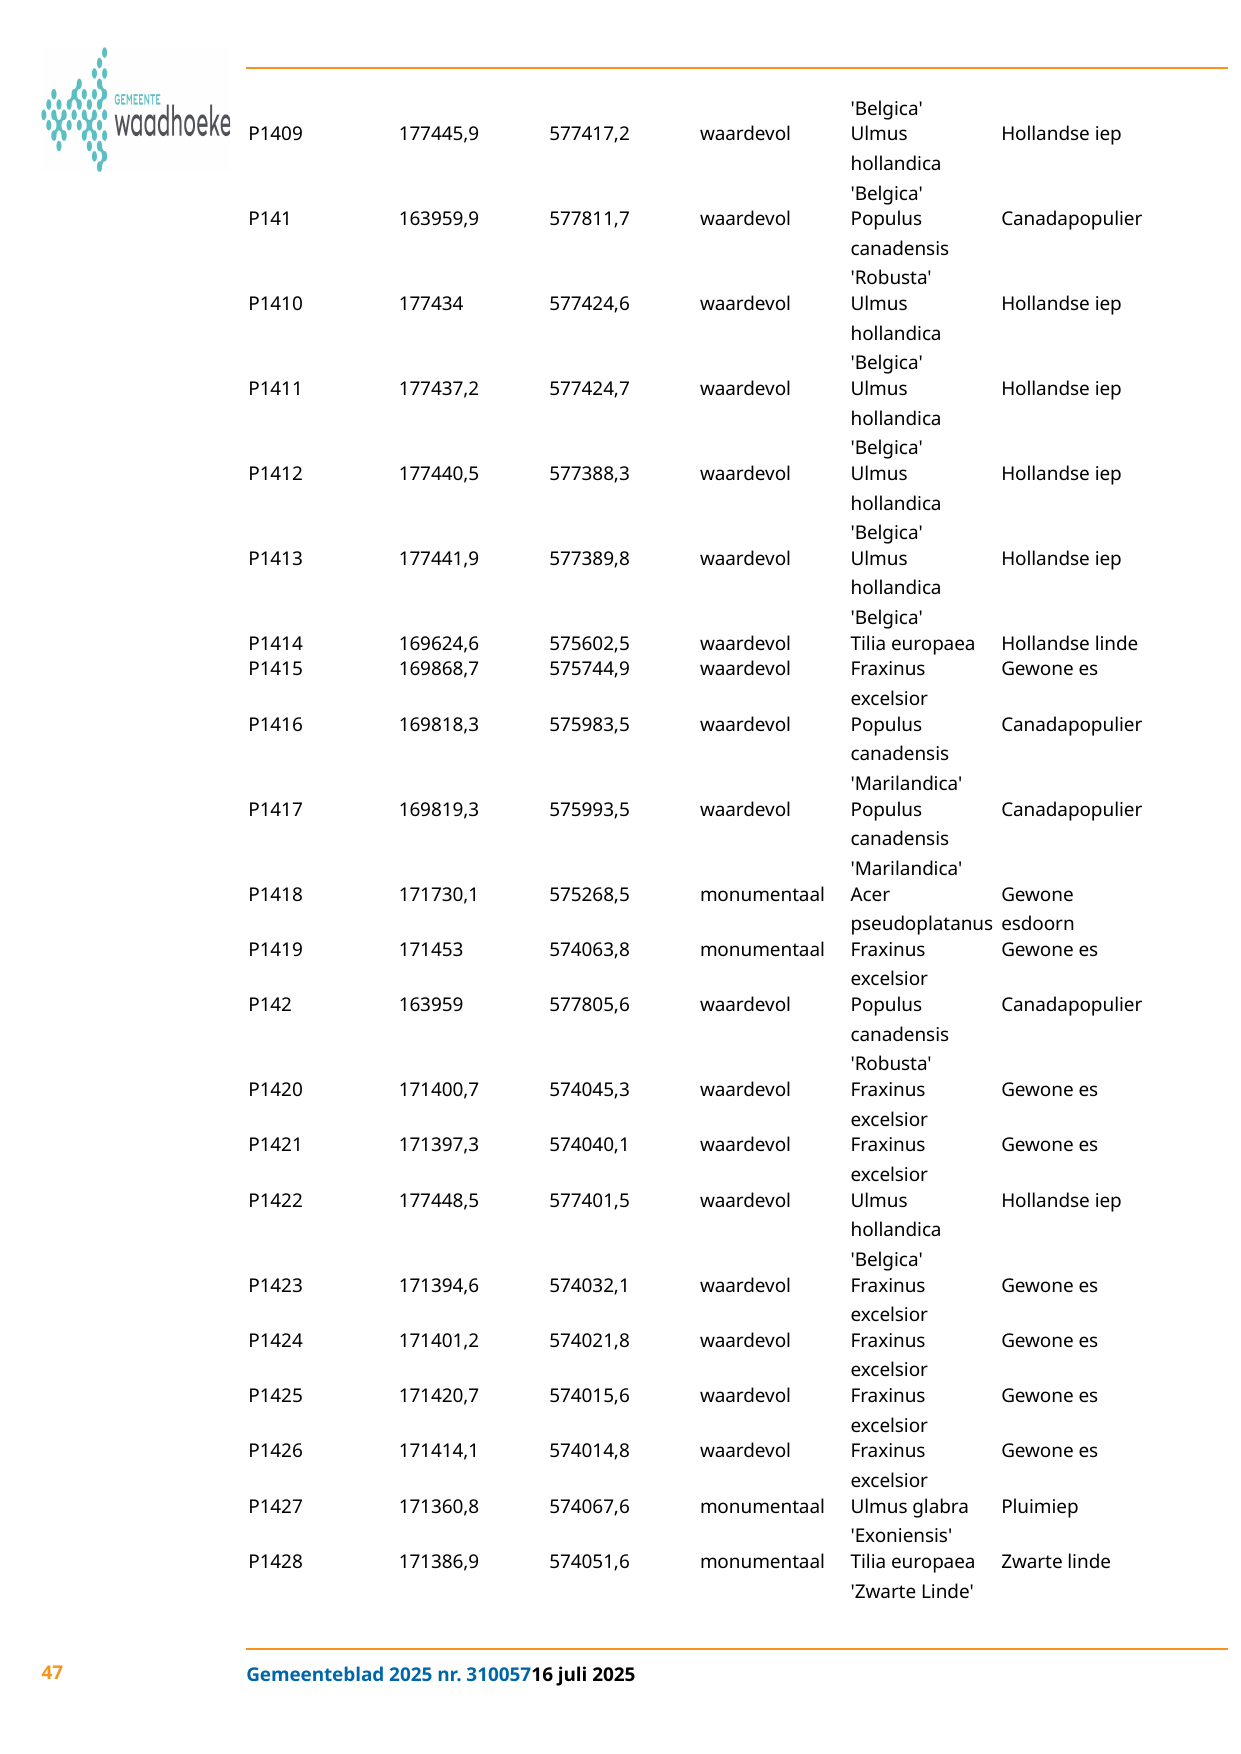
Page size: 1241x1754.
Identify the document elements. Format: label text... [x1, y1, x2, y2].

table_cell P1423 [248, 1272, 398, 1327]
table_cell P1421 [248, 1132, 398, 1187]
table_cell monumentaal [700, 1548, 850, 1604]
table_cell 171360,8 [399, 1493, 549, 1548]
table_cell P1428 [248, 1548, 398, 1604]
table_cell 574067,6 [549, 1493, 700, 1548]
table_cell Ulmus hollandica 'Belgica' [850, 545, 1001, 630]
table_cell 577805,6 [549, 991, 700, 1076]
table_cell waardevol [700, 1383, 850, 1438]
table_cell 171730,1 [399, 881, 549, 936]
table_cell Hollandse iep [1001, 121, 1152, 205]
table_cell Zwarte linde [1001, 1548, 1152, 1604]
table_cell Gewone es [1001, 1076, 1152, 1132]
table_cell 169819,3 [399, 796, 549, 881]
table_cell Fraxinus excelsior [850, 1132, 1001, 1187]
table_cell P1418 [248, 881, 398, 936]
table_cell 574014,8 [549, 1438, 700, 1493]
table_cell 169818,3 [399, 711, 549, 796]
table_cell P1416 [248, 711, 398, 796]
table_cell Ulmus hollandica 'Belgica' [850, 290, 1001, 375]
table_cell P1413 [248, 545, 398, 630]
table_cell 575993,5 [549, 796, 700, 881]
table_cell [248, 95, 398, 121]
table_cell 575744,9 [549, 656, 700, 711]
table_cell 177437,2 [399, 375, 549, 460]
table_cell 177440,5 [399, 460, 549, 545]
table_cell waardevol [700, 1272, 850, 1327]
table_cell waardevol [700, 711, 850, 796]
table_cell P141 [248, 205, 398, 290]
table_cell waardevol [700, 545, 850, 630]
table_cell Canadapopulier [1001, 711, 1152, 796]
table_cell Ulmus glabra 'Exoniensis' [850, 1493, 1001, 1548]
table_cell 177448,5 [399, 1187, 549, 1272]
table_cell P1424 [248, 1327, 398, 1382]
table_cell Gewone es [1001, 1327, 1152, 1382]
table_cell P1409 [248, 121, 398, 205]
table_cell Hollandse iep [1001, 1187, 1152, 1272]
table_cell Gewone es [1001, 936, 1152, 991]
table_cell [549, 95, 700, 121]
table_cell 577424,7 [549, 375, 700, 460]
table_cell Acer pseudoplatanus [850, 881, 1001, 936]
table_cell Gewone es [1001, 1132, 1152, 1187]
table_cell 577811,7 [549, 205, 700, 290]
table_cell Hollandse linde [1001, 630, 1152, 656]
table_cell 577389,8 [549, 545, 700, 630]
table_cell Canadapopulier [1001, 991, 1152, 1076]
table_cell 163959 [399, 991, 549, 1076]
table_cell 171400,7 [399, 1076, 549, 1132]
table_cell Ulmus hollandica 'Belgica' [850, 375, 1001, 460]
picture [41, 47, 231, 172]
table_cell 577388,3 [549, 460, 700, 545]
table_cell 574021,8 [549, 1327, 700, 1382]
table_cell [700, 95, 850, 121]
table_cell Gewone es [1001, 1272, 1152, 1327]
table_cell 574032,1 [549, 1272, 700, 1327]
table_cell Tilia europaea 'Zwarte Linde' [850, 1548, 1001, 1604]
table_cell 574045,3 [549, 1076, 700, 1132]
table_cell Hollandse iep [1001, 460, 1152, 545]
table_cell 575983,5 [549, 711, 700, 796]
table_cell 177441,9 [399, 545, 549, 630]
table_cell Populus canadensis 'Robusta' [850, 205, 1001, 290]
table_cell P1411 [248, 375, 398, 460]
table_cell waardevol [700, 656, 850, 711]
table_cell 169624,6 [399, 630, 549, 656]
table_cell Fraxinus excelsior [850, 1327, 1001, 1382]
table_cell Populus canadensis 'Marilandica' [850, 796, 1001, 881]
table_cell monumentaal [700, 936, 850, 991]
table_cell P1420 [248, 1076, 398, 1132]
table_cell Canadapopulier [1001, 796, 1152, 881]
table_cell Gewone es [1001, 1383, 1152, 1438]
table_cell 577401,5 [549, 1187, 700, 1272]
table_cell 'Belgica' [850, 95, 1001, 121]
table_cell waardevol [700, 460, 850, 545]
table_cell waardevol [700, 991, 850, 1076]
table_cell Fraxinus excelsior [850, 1272, 1001, 1327]
table_cell 574063,8 [549, 936, 700, 991]
table_cell 169868,7 [399, 656, 549, 711]
table_cell Hollandse iep [1001, 290, 1152, 375]
table_cell 575602,5 [549, 630, 700, 656]
table_cell 577424,6 [549, 290, 700, 375]
table_cell 574015,6 [549, 1383, 700, 1438]
table_cell Gewone esdoorn [1001, 881, 1152, 936]
table_cell Fraxinus excelsior [850, 1076, 1001, 1132]
table_cell Hollandse iep [1001, 375, 1152, 460]
table_cell P1410 [248, 290, 398, 375]
table_cell Ulmus hollandica 'Belgica' [850, 1187, 1001, 1272]
table_cell Ulmus hollandica 'Belgica' [850, 460, 1001, 545]
table_cell 171420,7 [399, 1383, 549, 1438]
table_cell monumentaal [700, 881, 850, 936]
table_cell waardevol [700, 630, 850, 656]
table_cell 177445,9 [399, 121, 549, 205]
table_cell Gewone es [1001, 1438, 1152, 1493]
table_cell 574051,6 [549, 1548, 700, 1604]
table_cell Canadapopulier [1001, 205, 1152, 290]
table_cell Fraxinus excelsior [850, 1438, 1001, 1493]
table_cell P1414 [248, 630, 398, 656]
table_cell P1427 [248, 1493, 398, 1548]
table_cell Populus canadensis 'Robusta' [850, 991, 1001, 1076]
table_cell Ulmus hollandica 'Belgica' [850, 121, 1001, 205]
table_cell P1419 [248, 936, 398, 991]
table_cell monumentaal [700, 1493, 850, 1548]
table_cell waardevol [700, 121, 850, 205]
table_cell 171386,9 [399, 1548, 549, 1604]
table_cell waardevol [700, 205, 850, 290]
table_cell 574040,1 [549, 1132, 700, 1187]
table_cell waardevol [700, 1327, 850, 1382]
table_cell waardevol [700, 796, 850, 881]
table_cell 171401,2 [399, 1327, 549, 1382]
table_cell P1412 [248, 460, 398, 545]
table_cell waardevol [700, 1132, 850, 1187]
table_cell waardevol [700, 290, 850, 375]
table_cell 575268,5 [549, 881, 700, 936]
table_cell Tilia europaea [850, 630, 1001, 656]
table_cell P1426 [248, 1438, 398, 1493]
table_cell Fraxinus excelsior [850, 936, 1001, 991]
table_cell Populus canadensis 'Marilandica' [850, 711, 1001, 796]
table_cell 163959,9 [399, 205, 549, 290]
table_cell [399, 95, 549, 121]
table_cell 171397,3 [399, 1132, 549, 1187]
table_cell P1417 [248, 796, 398, 881]
table_cell P1425 [248, 1383, 398, 1438]
table_cell Gewone es [1001, 656, 1152, 711]
table_cell 577417,2 [549, 121, 700, 205]
table_cell waardevol [700, 1438, 850, 1493]
table_cell Pluimiep [1001, 1493, 1152, 1548]
table_cell P1422 [248, 1187, 398, 1272]
table_cell waardevol [700, 1076, 850, 1132]
table_cell waardevol [700, 375, 850, 460]
table_cell Fraxinus excelsior [850, 1383, 1001, 1438]
table_cell P142 [248, 991, 398, 1076]
table_cell Hollandse iep [1001, 545, 1152, 630]
table_cell [1001, 95, 1152, 121]
table_cell 177434 [399, 290, 549, 375]
table_cell 171414,1 [399, 1438, 549, 1493]
table_cell 171453 [399, 936, 549, 991]
table_cell 171394,6 [399, 1272, 549, 1327]
table_cell waardevol [700, 1187, 850, 1272]
table_cell P1415 [248, 656, 398, 711]
table_cell Fraxinus excelsior [850, 656, 1001, 711]
